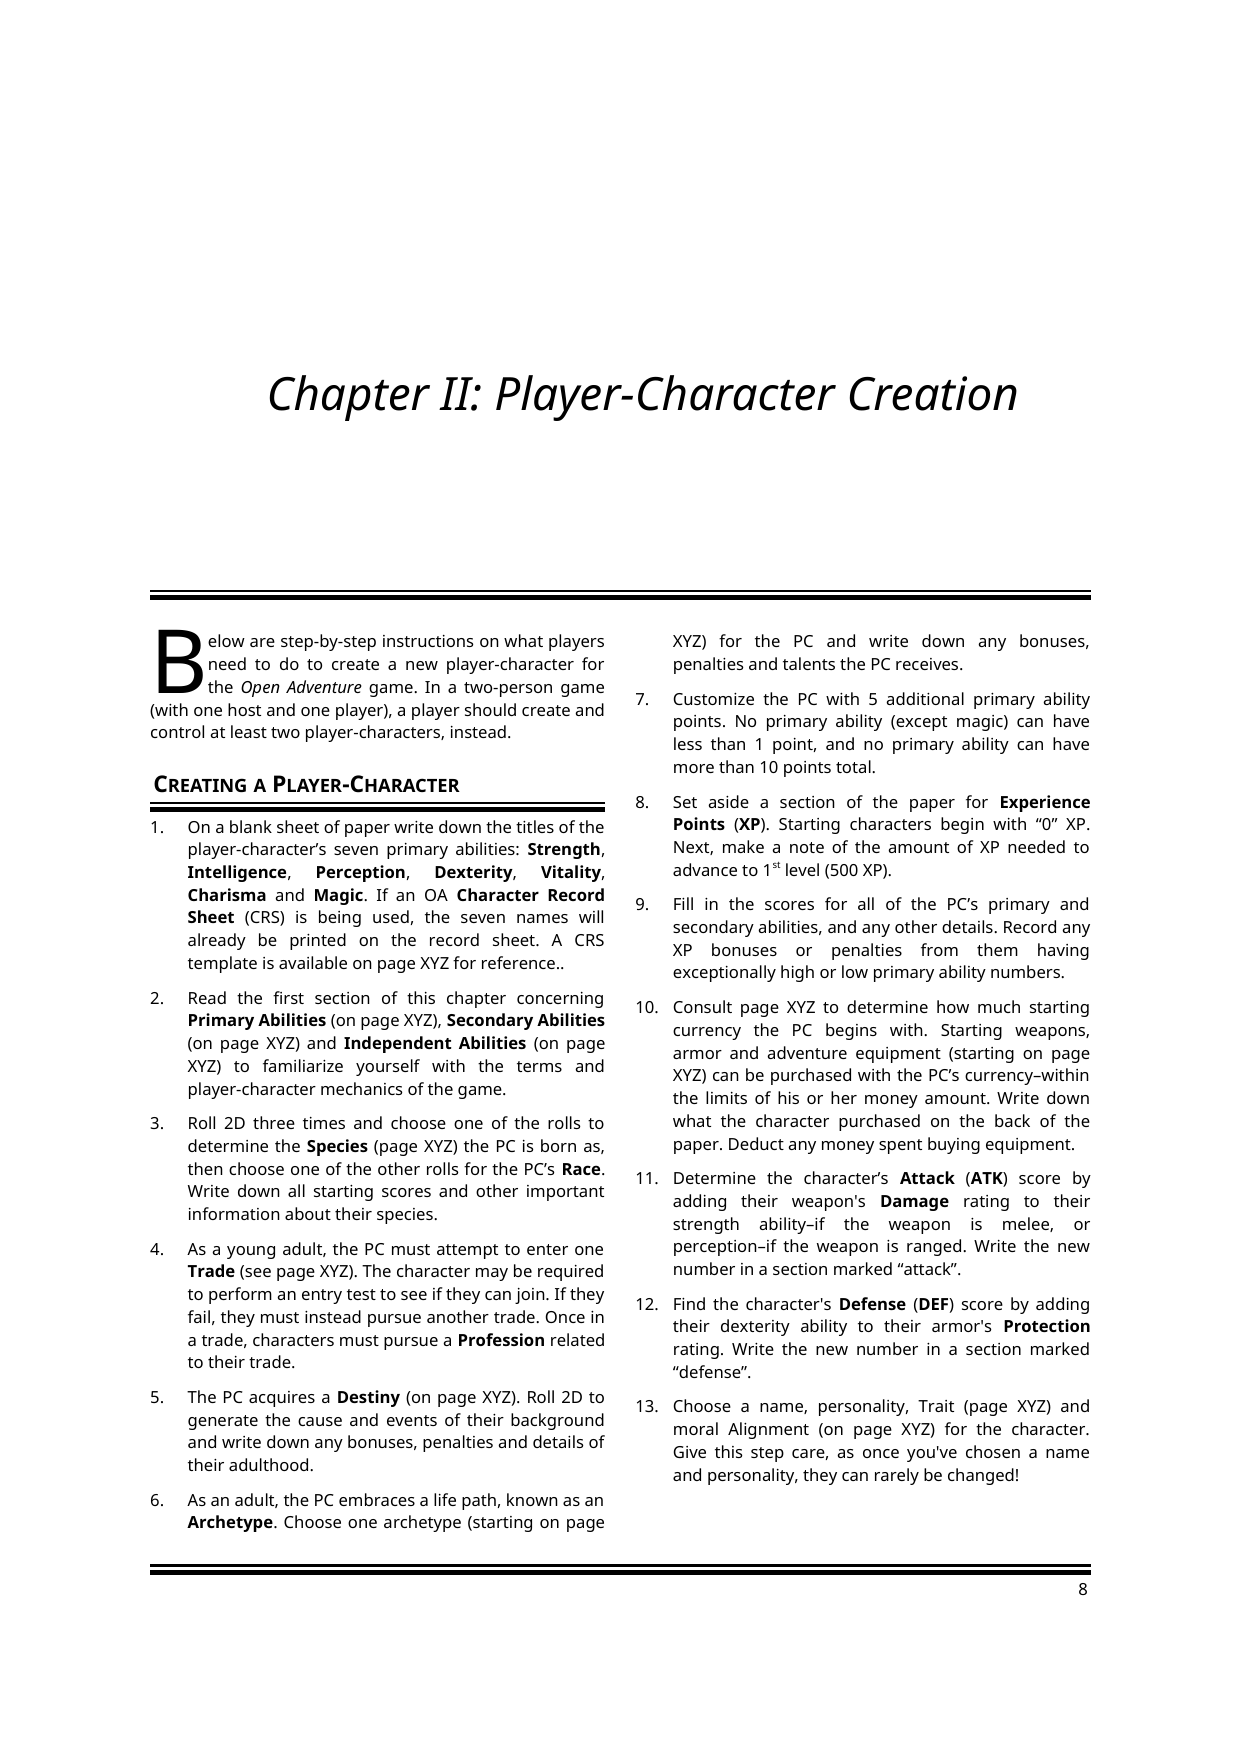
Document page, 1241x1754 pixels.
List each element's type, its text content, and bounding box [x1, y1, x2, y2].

list Consult page XYZ to determine how much starting currency the PC begins with. Starting weapons, armor and adventure equipment (starting on page XYZ) can be purchased with the PC’s currency–within the limits of his or her money amount. Write down what the character purchased on the back of the paper. Deduct any money spent buying equipment. [635, 996, 1091, 1155]
list Read the first section of this chapter concerning Primary Abilities (on page XYZ), Secondary Abilities (on page XYZ) and Independent Abilities (on page XYZ) to familiarize yourself with the terms and player-character mechanics of the game. [150, 986, 605, 1100]
list As a young adult, the PC must attempt to enter one Trade (see page XYZ). The character may be required to perform an entry test to see if they can join. If they fail, they must instead pursue another trade. Once in a trade, characters must pursue a Profession related to their trade. [150, 1237, 605, 1373]
subtitle Creating a Player-Character [150, 764, 605, 802]
list Choose a name, personality, Trait (page XYZ) and moral Alignment (on page XYZ) for the character. Give this step care, as once you've chosen a name and personality, they can rarely be changed! [635, 1395, 1091, 1486]
list Find the character's Defense (DEF) score by adding their dexterity ability to their armor's Protection rating. Write the new number in a section marked “defense”. [635, 1292, 1091, 1383]
list Determine the character’s Attack (ATK) score by adding their weapon's Damage rating to their strength ability–if the weapon is melee, or perception–if the weapon is ranged. Write the new number in a section marked “attack”. [635, 1167, 1091, 1280]
list Roll 2D three times and choose one of the rolls to determine the Species (page XYZ) the PC is born as, then choose one of the other rolls for the PC’s Race. Write down all starting scores and other important information about their species. [150, 1112, 605, 1225]
list As an adult, the PC embraces a life path, known as an Archetype. Choose one archetype (starting on page [150, 1488, 605, 1534]
list Customize the PC with 5 additional primary ability points. No primary ability (except magic) can have less than 1 point, and no primary ability can have more than 10 points total. [635, 687, 1091, 778]
list Fill in the scores for all of the PC’s primary and secondary abilities, and any other details. Record any XP bonuses or penalties from them having exceptionally high or low primary ability numbers. [635, 893, 1091, 984]
list On a blank sheet of paper write down the titles of the player-character’s seven primary abilities: Strength, Intelligence, Perception, Dexterity, Vitality, Charisma and Magic. If an OA Character Record Sheet (CRS) is being used, the seven names will already be printed on the record sheet. A CRS template is available on page XYZ for reference.. [150, 815, 605, 974]
list XYZ) for the PC and write down any bonuses, penalties and talents the PC receives. [635, 630, 1091, 675]
text Below are step-by-step instructions on what players need to do to create a new player-character for the Open Adventure game. In a two-person game (with one host and one player), a player should create and control at least two player-characters, instead. [150, 630, 605, 743]
list Set aside a section of the paper for Experience Points (XP). Starting characters begin with “0” XP. Next, make a note of the amount of XP needed to advance to 1st level (500 XP). [635, 790, 1091, 881]
list The PC acquires a Destiny (on page XYZ). Roll 2D to generate the cause and events of their background and write down any bonuses, penalties and details of their adulthood. [150, 1386, 605, 1476]
